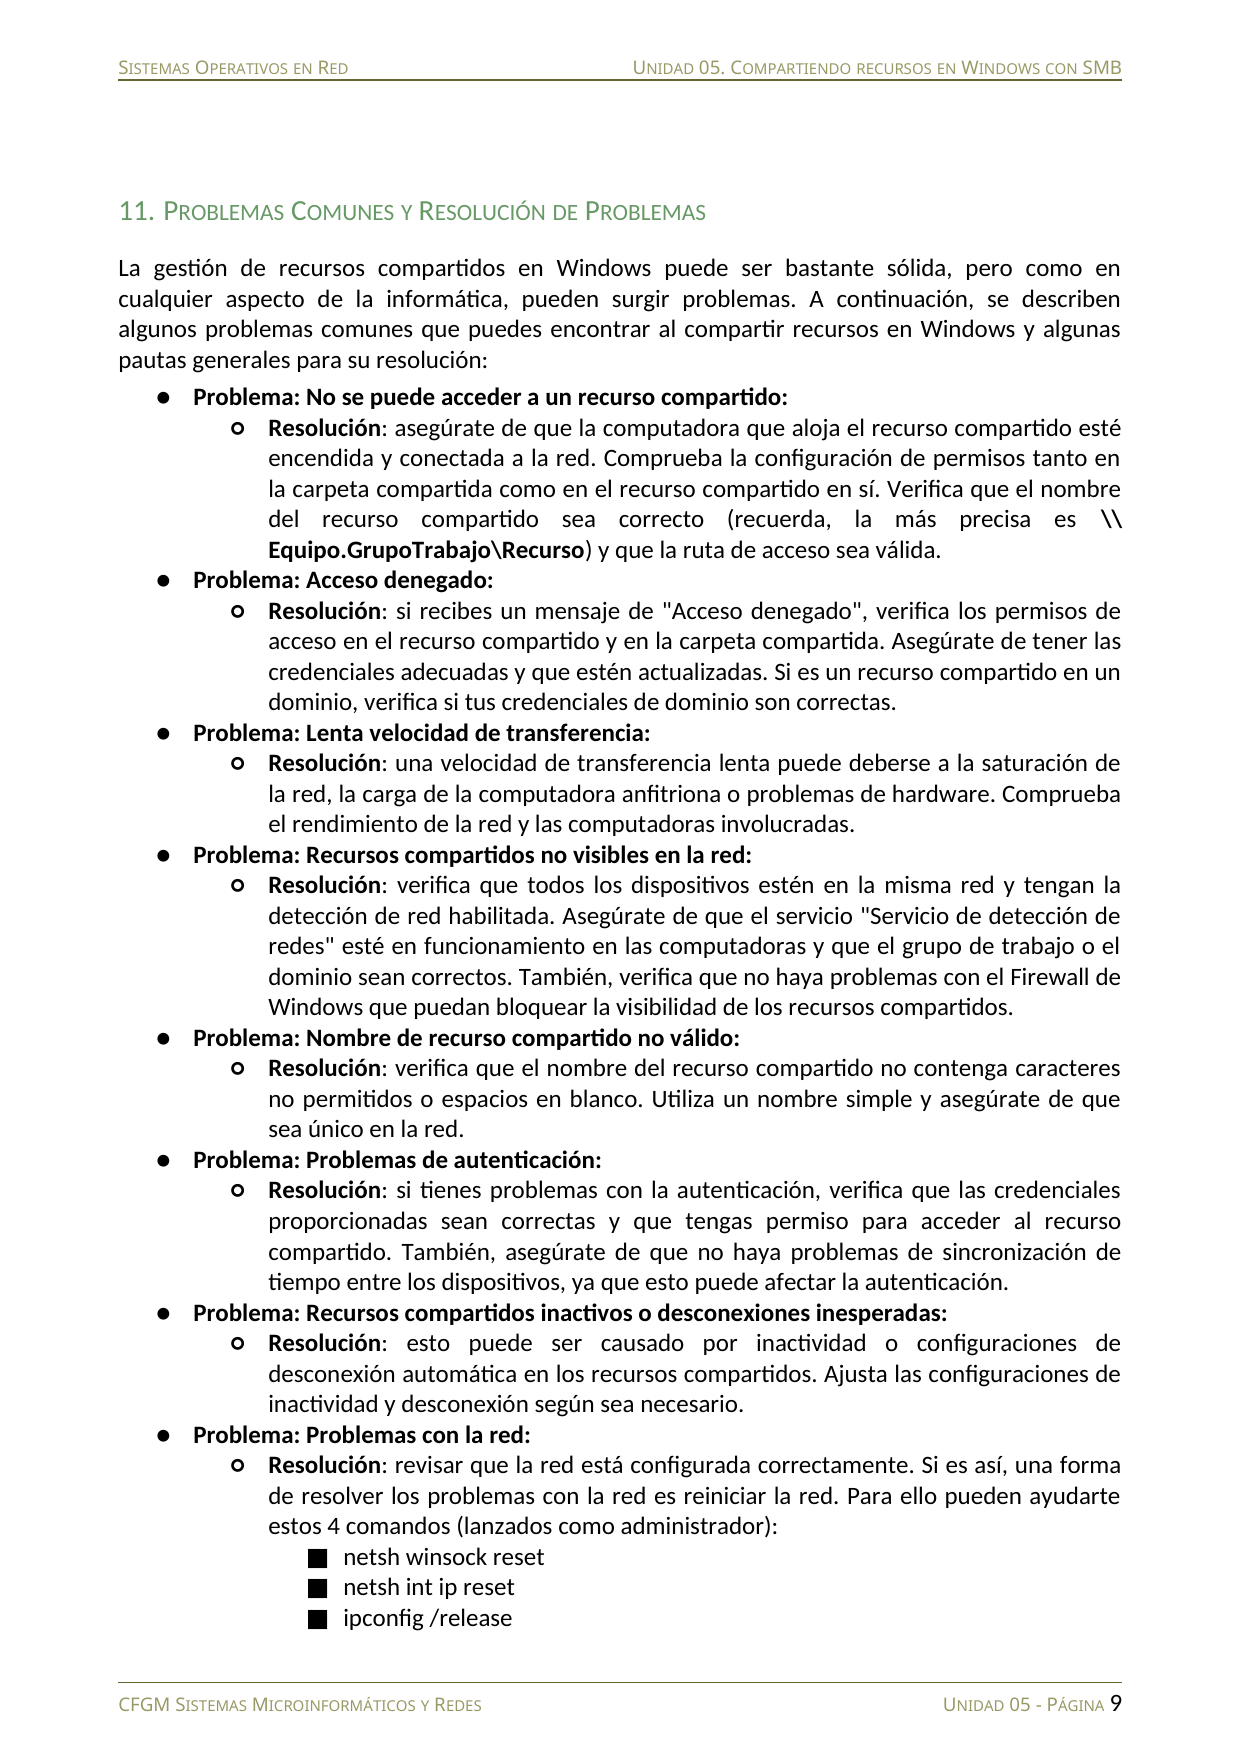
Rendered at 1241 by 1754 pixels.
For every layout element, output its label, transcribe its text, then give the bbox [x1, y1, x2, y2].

list netsh int ip reset [306, 1571, 1122, 1602]
list Problema: Acceso denegado: [156, 564, 1122, 595]
list Resolución: esto puede ser causado por inactividad o configuraciones de desconexión automática en los recursos compartidos. Ajusta las configuraciones de inactividad y desconexión según sea necesario. [231, 1327, 1122, 1419]
list Problema: Nombre de recurso compartido no válido: [156, 1022, 1122, 1053]
list Problema: Recursos compartidos no visibles en la red: [156, 839, 1122, 869]
list Problema: No se puede acceder a un recurso compartido: [156, 381, 1122, 412]
list Resolución: revisar que la red está configurada correctamente. Si es así, una forma de resolver los problemas con la red es reiniciar la red. Para ello pueden ayudarte estos 4 comandos (lanzados como administrador): [231, 1449, 1122, 1541]
subtitle Problemas Comunes y Resolución de Problemas [118, 192, 1122, 228]
text La gestión de recursos compartidos en Windows puede ser bastante sólida, pero como en cualquier aspecto de la informática, pueden surgir problemas. A continuación, se describen algunos problemas comunes que puedes encontrar al compartir recursos en Windows y algunas pautas generales para su resolución: [118, 253, 1122, 375]
list Resolución: verifica que el nombre del recurso compartido no contenga caracteres no permitidos o espacios en blanco. Utiliza un nombre simple y asegúrate de que sea único en la red. [231, 1053, 1122, 1144]
list Resolución: asegúrate de que la computadora que aloja el recurso compartido esté encendida y conectada a la red. Comprueba la configuración de permisos tanto en la carpeta compartida como en el recurso compartido en sí. Verifica que el nombre del recurso compartido sea correcto (recuerda, la más precisa es \\Equipo.GrupoTrabajo\Recurso) y que la ruta de acceso sea válida. [231, 412, 1122, 564]
list Resolución: si recibes un mensaje de "Acceso denegado", verifica los permisos de acceso en el recurso compartido y en la carpeta compartida. Asegúrate de tener las credenciales adecuadas y que estén actualizadas. Si es un recurso compartido en un dominio, verifica si tus credenciales de dominio son correctas. [231, 595, 1122, 717]
list Problema: Problemas de autenticación: [156, 1144, 1122, 1175]
list Problema: Lenta velocidad de transferencia: [156, 717, 1122, 747]
list Problema: Recursos compartidos inactivos o desconexiones inesperadas: [156, 1297, 1122, 1327]
list Problema: Problemas con la red: [156, 1419, 1122, 1449]
list Resolución: verifica que todos los dispositivos estén en la misma red y tengan la detección de red habilitada. Asegúrate de que el servicio "Servicio de detección de redes" esté en funcionamiento en las computadoras y que el grupo de trabajo o el dominio sean correctos. También, verifica que no haya problemas con el Firewall de Windows que puedan bloquear la visibilidad de los recursos compartidos. [231, 869, 1122, 1022]
list netsh winsock reset [306, 1541, 1122, 1571]
list Resolución: si tienes problemas con la autenticación, verifica que las credenciales proporcionadas sean correctas y que tengas permiso para acceder al recurso compartido. También, asegúrate de que no haya problemas de sincronización de tiempo entre los dispositivos, ya que esto puede afectar la autenticación. [231, 1175, 1122, 1297]
list ipconfig /release [306, 1602, 1122, 1632]
list Resolución: una velocidad de transferencia lenta puede deberse a la saturación de la red, la carga de la computadora anfitriona o problemas de hardware. Comprueba el rendimiento de la red y las computadoras involucradas. [231, 747, 1122, 839]
